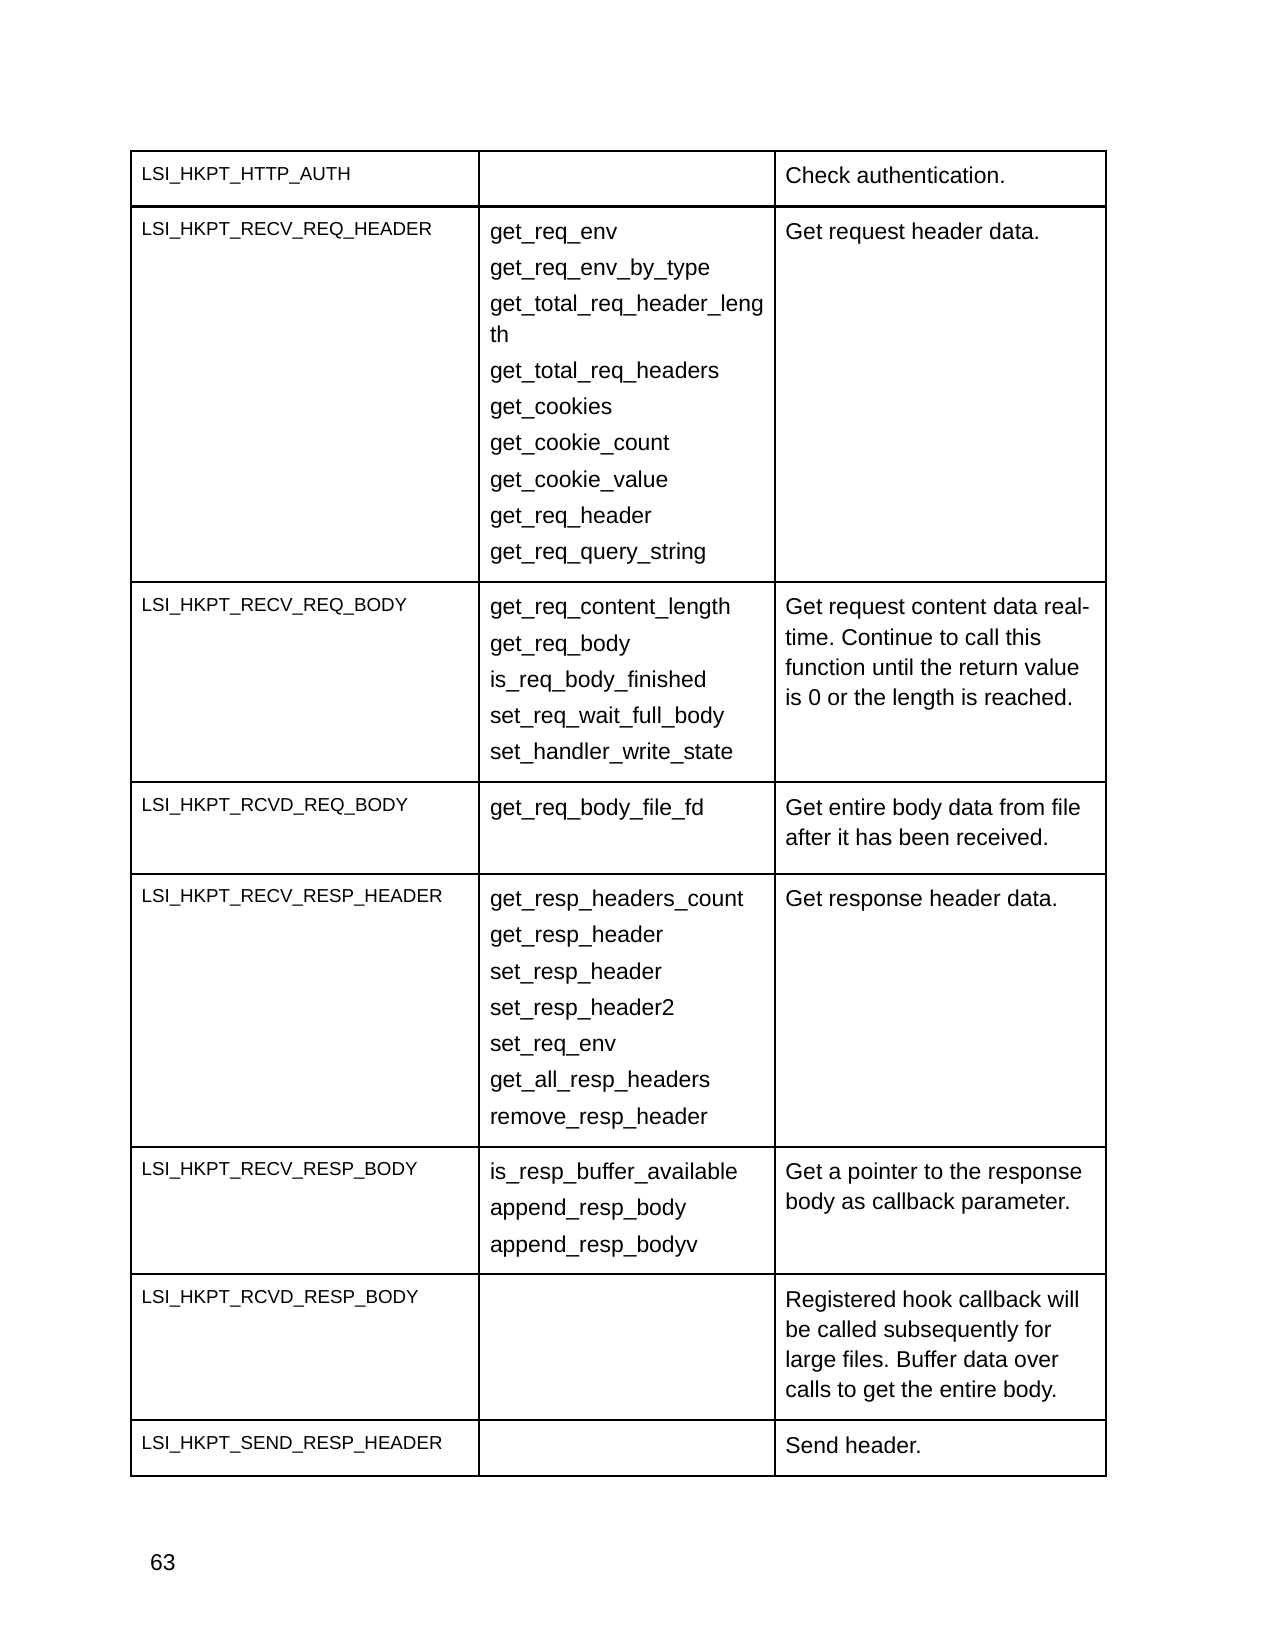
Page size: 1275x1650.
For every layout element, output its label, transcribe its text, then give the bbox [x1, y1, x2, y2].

table_cell get_req_body_file_fd [480, 783, 774, 873]
table_cell LSI_HKPT_RCVD_RESP_BODY [132, 1275, 478, 1419]
table_cell LSI_HKPT_RECV_RESP_HEADER [132, 875, 478, 1146]
table_cell is_resp_buffer_available append_resp_body append_resp_bodyv [480, 1148, 774, 1273]
table_cell get_req_env get_req_env_by_type get_total_req_header_length get_total_req_headers get_cookies get_cookie_count get_cookie_value get_req_header get_req_query_string [480, 208, 774, 581]
table_cell [480, 1421, 774, 1474]
table_cell LSI_HKPT_RCVD_REQ_BODY [132, 783, 478, 873]
table_cell LSI_HKPT_RECV_REQ_HEADER [132, 208, 478, 581]
table_cell Send header. [776, 1421, 1105, 1474]
table_cell get_resp_headers_count get_resp_header set_resp_header set_resp_header2 set_req_env get_all_resp_headers remove_resp_header [480, 875, 774, 1146]
table_cell Check authentication. [776, 152, 1105, 205]
table_cell Get request header data. [776, 208, 1105, 581]
table_cell LSI_HKPT_RECV_RESP_BODY [132, 1148, 478, 1273]
table_cell LSI_HKPT_HTTP_AUTH [132, 152, 478, 205]
table_cell LSI_HKPT_SEND_RESP_HEADER [132, 1421, 478, 1474]
table_cell Get response header data. [776, 875, 1105, 1146]
table_cell Registered hook callback will be called subsequently for large files. Buffer data over calls to get the entire body. [776, 1275, 1105, 1419]
table_cell Get a pointer to the response body as callback parameter. [776, 1148, 1105, 1273]
table_cell Get request content data real-time. Continue to call this function until the return value is 0 or the length is reached. [776, 583, 1105, 781]
table_cell [480, 152, 774, 205]
table_cell Get entire body data from file after it has been received. [776, 783, 1105, 873]
table_cell get_req_content_length get_req_body is_req_body_finished set_req_wait_full_body set_handler_write_state [480, 583, 774, 781]
table_cell [480, 1275, 774, 1419]
table_cell LSI_HKPT_RECV_REQ_BODY [132, 583, 478, 781]
